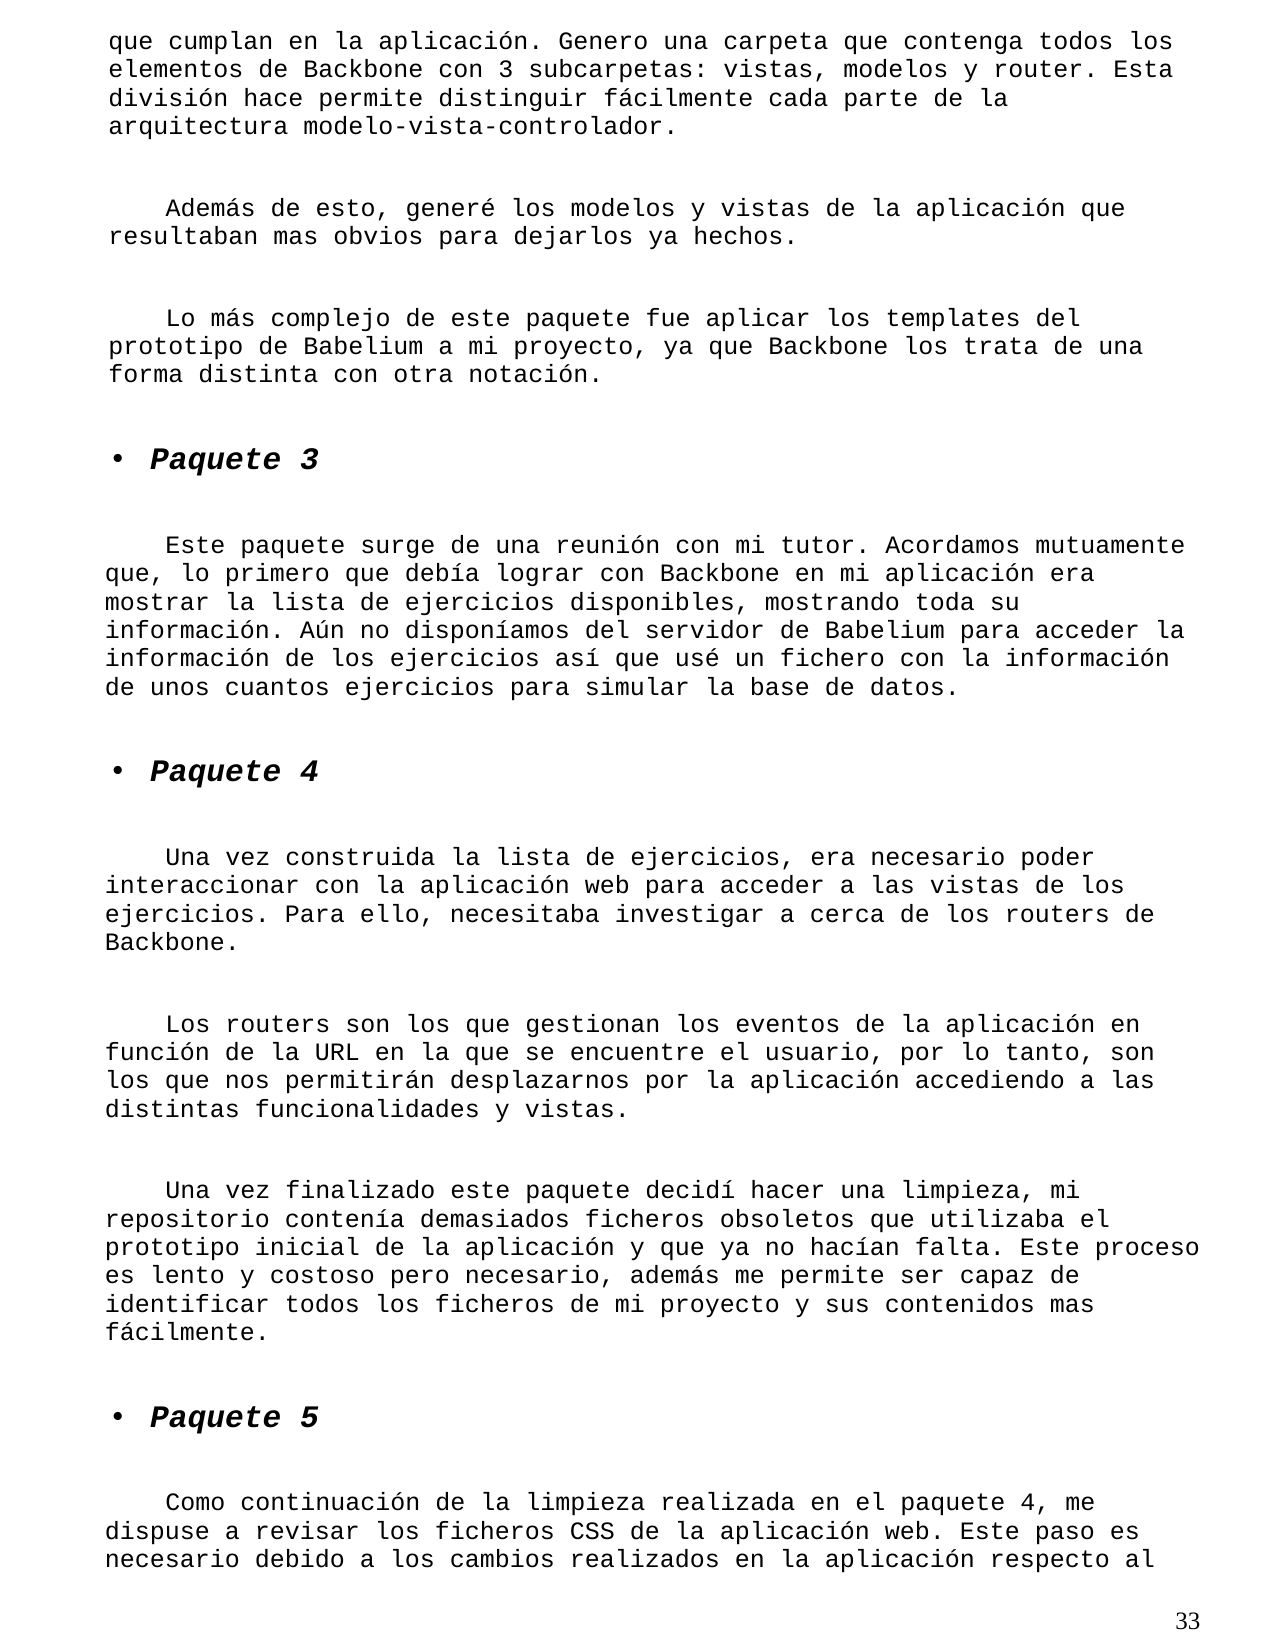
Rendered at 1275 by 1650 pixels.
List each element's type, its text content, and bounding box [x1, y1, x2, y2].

text Este paquete surge de una reunión con mi tutor. Acordamos mutuamente que, lo primero que debía lograr con Backbone en mi aplicación era mostrar la lista de ejercicios disponibles, mostrando toda su información. Aún no disponíamos del servidor de Babelium para acceder la información de los ejercicios así que usé un fichero con la información de unos cuantos ejercicios para simular la base de datos. [104, 532, 1200, 702]
text que cumplan en la aplicación. Genero una carpeta que contenga todos los elementos de Backbone con 3 subcarpetas: vistas, modelos y router. Esta división hace permite distinguir fácilmente cada parte de la arquitectura modelo-vista-controlador. [108, 29, 1200, 142]
text Una vez finalizado este paquete decidí hacer una limpieza, mi repositorio contenía demasiados ficheros obsoletos que utilizaba el prototipo inicial de la aplicación y que ya no hacían falta. Este proceso es lento y costoso pero necesario, además me permite ser capaz de identificar todos los ficheros de mi proyecto y sus contenidos mas fácilmente. [104, 1178, 1200, 1348]
text Lo más complejo de este paquete fue aplicar los templates del prototipo de Babelium a mi proyecto, ya que Backbone los trata de una forma distinta con otra notación. [108, 305, 1200, 390]
list Paquete 5 [112, 1401, 1200, 1437]
list Paquete 3 [112, 444, 1200, 479]
text Una vez construida la lista de ejercicios, era necesario poder interaccionar con la aplicación web para acceder a las vistas de los ejercicios. Para ello, necesitaba investigar a cerca de los routers de Backbone. [104, 844, 1200, 958]
list Paquete 4 [112, 756, 1200, 791]
text Como continuación de la limpieza realizada en el paquete 4, me dispuse a revisar los ficheros CSS de la aplicación web. Este paso es necesario debido a los cambios realizados en la aplicación respecto al [104, 1490, 1200, 1575]
text Además de esto, generé los modelos y vistas de la aplicación que resultaban mas obvios para dejarlos ya hechos. [108, 195, 1200, 252]
text Los routers son los que gestionan los eventos de la aplicación en función de la URL en la que se encuentre el usuario, por lo tanto, son los que nos permitirán desplazarnos por la aplicación accediendo a las distintas funcionalidades y vistas. [104, 1011, 1200, 1124]
